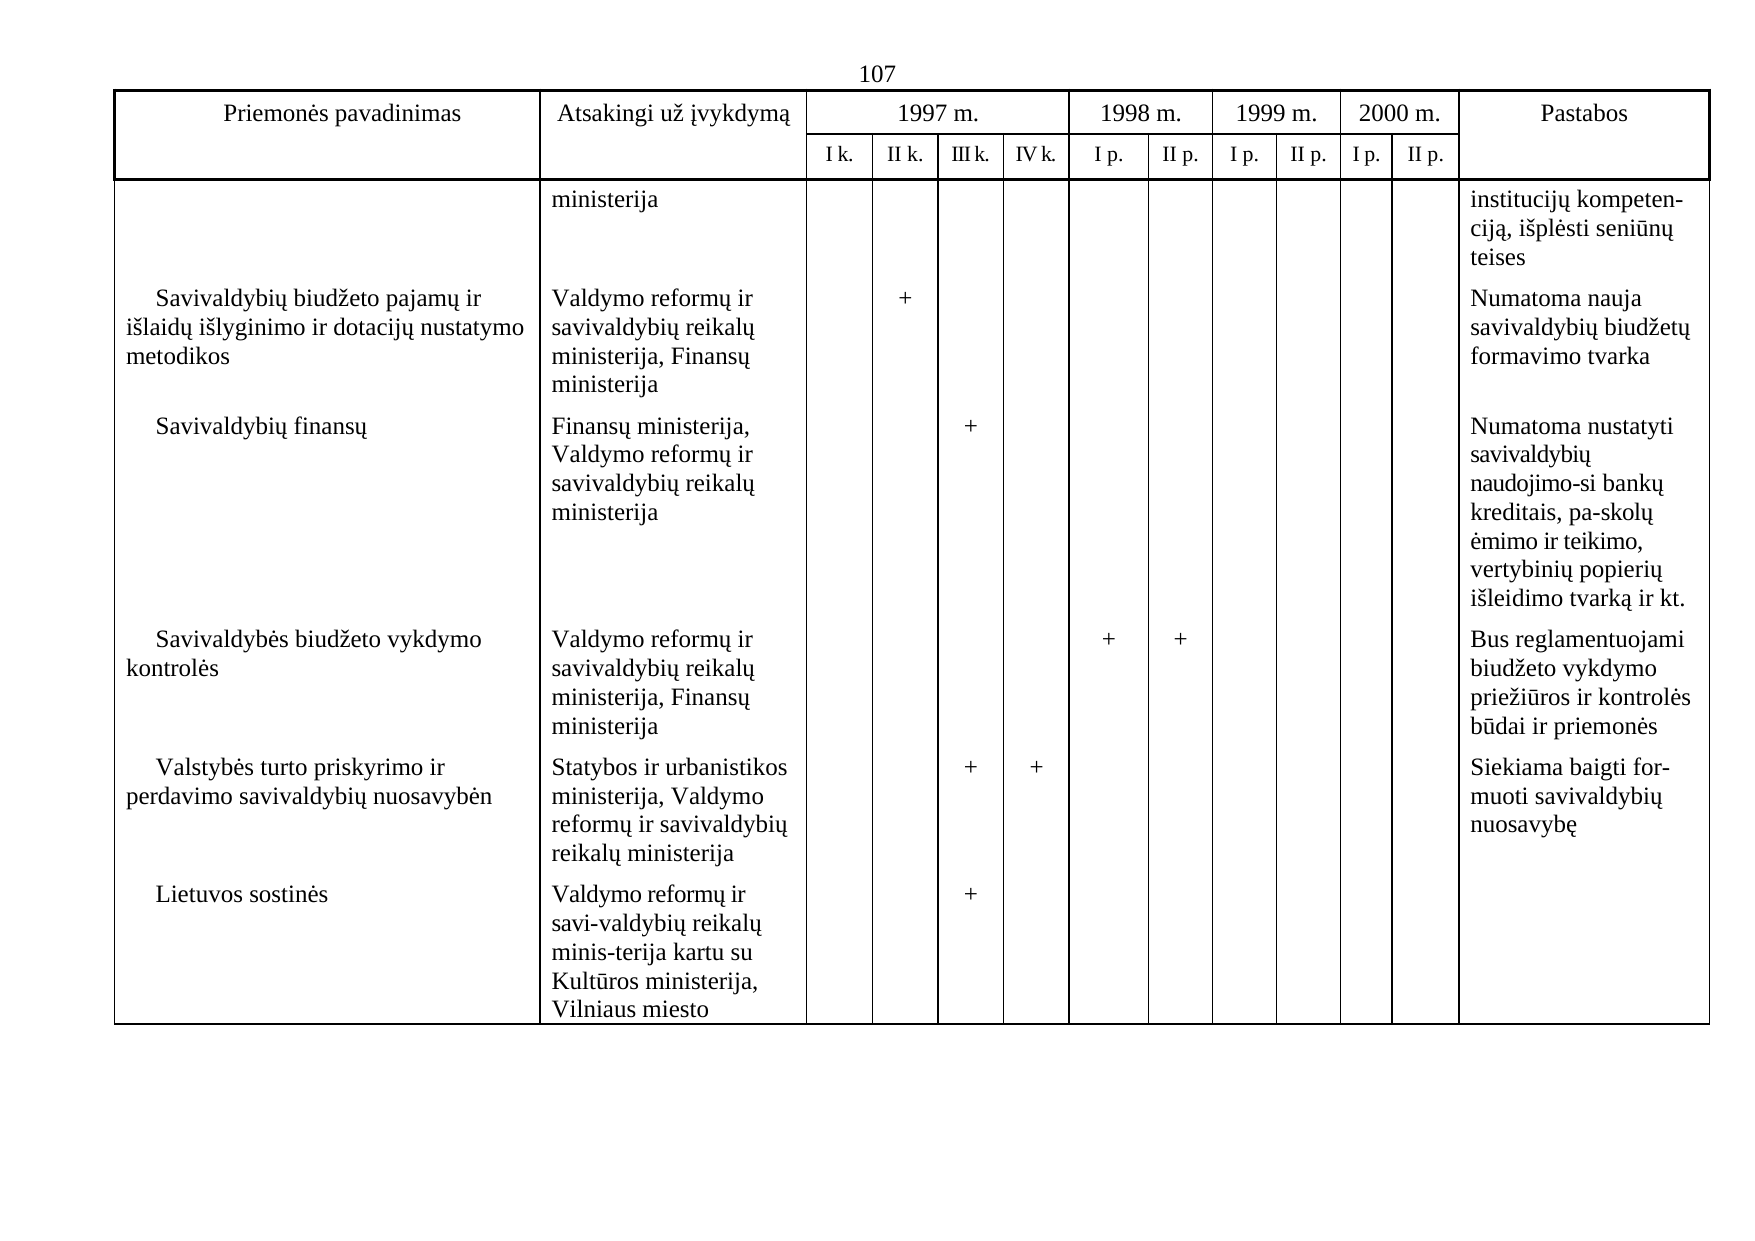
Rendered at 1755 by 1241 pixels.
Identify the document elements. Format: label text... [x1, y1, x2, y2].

table_cell II p. [1393, 135, 1458, 178]
table_cell Savivaldybės biudžeto vykdymo kontrolės [115, 618, 539, 746]
table_cell III k. [939, 135, 1003, 178]
table_cell II p. [1149, 135, 1212, 178]
table_cell + [939, 873, 1003, 1023]
table_cell [807, 181, 872, 277]
table_cell [1277, 405, 1340, 618]
table_cell [1213, 618, 1276, 746]
table_cell [807, 873, 872, 1023]
table_header 1999 m. [1213, 92, 1340, 133]
table_cell [1213, 405, 1276, 618]
table_cell [1341, 181, 1391, 277]
table_cell [873, 181, 937, 277]
table_cell [1341, 746, 1391, 873]
table_header 1998 m. [1070, 92, 1212, 133]
table_cell [1149, 873, 1212, 1023]
table_cell [1149, 181, 1212, 277]
table_cell [873, 405, 937, 618]
table_cell [1213, 277, 1276, 404]
table_cell II k. [873, 135, 937, 178]
table_cell [939, 618, 1003, 746]
table_cell Savivaldybių finansų [115, 405, 539, 618]
table_cell [1004, 873, 1068, 1023]
table_cell [1277, 746, 1340, 873]
table_cell [1004, 181, 1068, 277]
table_cell [1277, 277, 1340, 404]
table_cell Valdymo reformų ir savi-valdybių reikalų minis-terija kartu su Kultūros ministerija, Vilniaus miesto [541, 873, 806, 1023]
table_cell [1460, 873, 1709, 1023]
table_cell I k. [807, 135, 872, 178]
table_cell [1213, 746, 1276, 873]
table_header Priemonės pavadinimas [116, 92, 539, 133]
table_cell [1070, 405, 1148, 618]
table_cell + [939, 405, 1003, 618]
table_cell Statybos ir urbanistikos ministerija, Valdymo reformų ir savivaldybių reikalų ministerija [541, 746, 806, 873]
table_cell [1393, 873, 1458, 1023]
table_header Pastabos [1460, 92, 1708, 133]
table_cell I p. [1341, 135, 1391, 178]
table_cell [873, 618, 937, 746]
table_cell institucijų kompeten-ciją, išplėsti seniūnų teises [1460, 181, 1709, 277]
table_cell [1149, 277, 1212, 404]
table_cell [1393, 277, 1458, 404]
table_cell [1213, 181, 1276, 277]
table_cell [1393, 181, 1458, 277]
table_cell Numatoma nauja savivaldybių biudžetų formavimo tvarka [1460, 277, 1709, 404]
table_cell I p. [1213, 135, 1276, 178]
table_cell [1393, 405, 1458, 618]
table_cell Numatoma nustatyti savivaldybių naudojimo-si bankų kreditais, pa-skolų ėmimo ir teikimo, vertybinių popierių išleidimo tvarką ir kt. [1460, 405, 1709, 618]
table_cell + [939, 746, 1003, 873]
table_header Atsakingi už įvykdymą [541, 92, 806, 133]
table_cell Valdymo reformų ir savivaldybių reikalų ministerija, Finansų ministerija [541, 618, 806, 746]
table_cell + [1004, 746, 1068, 873]
table_cell + [1149, 618, 1212, 746]
table_cell IV k. [1004, 135, 1068, 178]
table_cell [541, 133, 806, 178]
table_cell [1277, 873, 1340, 1023]
table_cell [115, 181, 539, 277]
table_cell [939, 277, 1003, 404]
table_cell ministerija [541, 181, 806, 277]
table_cell I p. [1070, 135, 1148, 178]
table_cell Bus reglamentuojami biudžeto vykdymo priežiūros ir kontrolės būdai ir priemonės [1460, 618, 1709, 746]
table_cell Lietuvos sostinės [115, 873, 539, 1023]
table_cell [1149, 405, 1212, 618]
table_cell [807, 618, 872, 746]
table_cell [1277, 181, 1340, 277]
table_cell [1070, 746, 1148, 873]
table_cell [1004, 277, 1068, 404]
table_cell [939, 181, 1003, 277]
table_cell + [1070, 618, 1148, 746]
table_cell [1070, 181, 1148, 277]
table_cell [1460, 133, 1708, 178]
table_cell [1341, 873, 1391, 1023]
table_cell [1341, 618, 1391, 746]
table_cell [807, 405, 872, 618]
table_cell [1213, 873, 1276, 1023]
table_cell + [873, 277, 937, 404]
table_cell [873, 746, 937, 873]
table_cell Valstybės turto priskyrimo ir perdavimo savivaldybių nuosavybėn [115, 746, 539, 873]
table_cell [1393, 618, 1458, 746]
table_cell II p. [1277, 135, 1340, 178]
table_cell [1149, 746, 1212, 873]
table_header 1997 m. [807, 92, 1068, 133]
table_cell [807, 277, 872, 404]
table_cell [807, 746, 872, 873]
table_cell [1341, 277, 1391, 404]
table_cell [1341, 405, 1391, 618]
table_cell [1070, 277, 1148, 404]
table_cell [1070, 873, 1148, 1023]
table_header 2000 m. [1341, 92, 1458, 133]
table_cell [116, 133, 539, 178]
table_cell [1277, 618, 1340, 746]
table_cell Savivaldybių biudžeto pajamų ir išlaidų išlyginimo ir dotacijų nustatymo metodikos [115, 277, 539, 404]
table_cell [873, 873, 937, 1023]
table_cell Valdymo reformų ir savivaldybių reikalų ministerija, Finansų ministerija [541, 277, 806, 404]
table_cell [1004, 618, 1068, 746]
table_cell Siekiama baigti for-muoti savivaldybių nuosavybę [1460, 746, 1709, 873]
table_cell [1393, 746, 1458, 873]
table_cell Finansų ministerija, Valdymo reformų ir savivaldybių reikalų ministerija [541, 405, 806, 618]
table_cell [1004, 405, 1068, 618]
